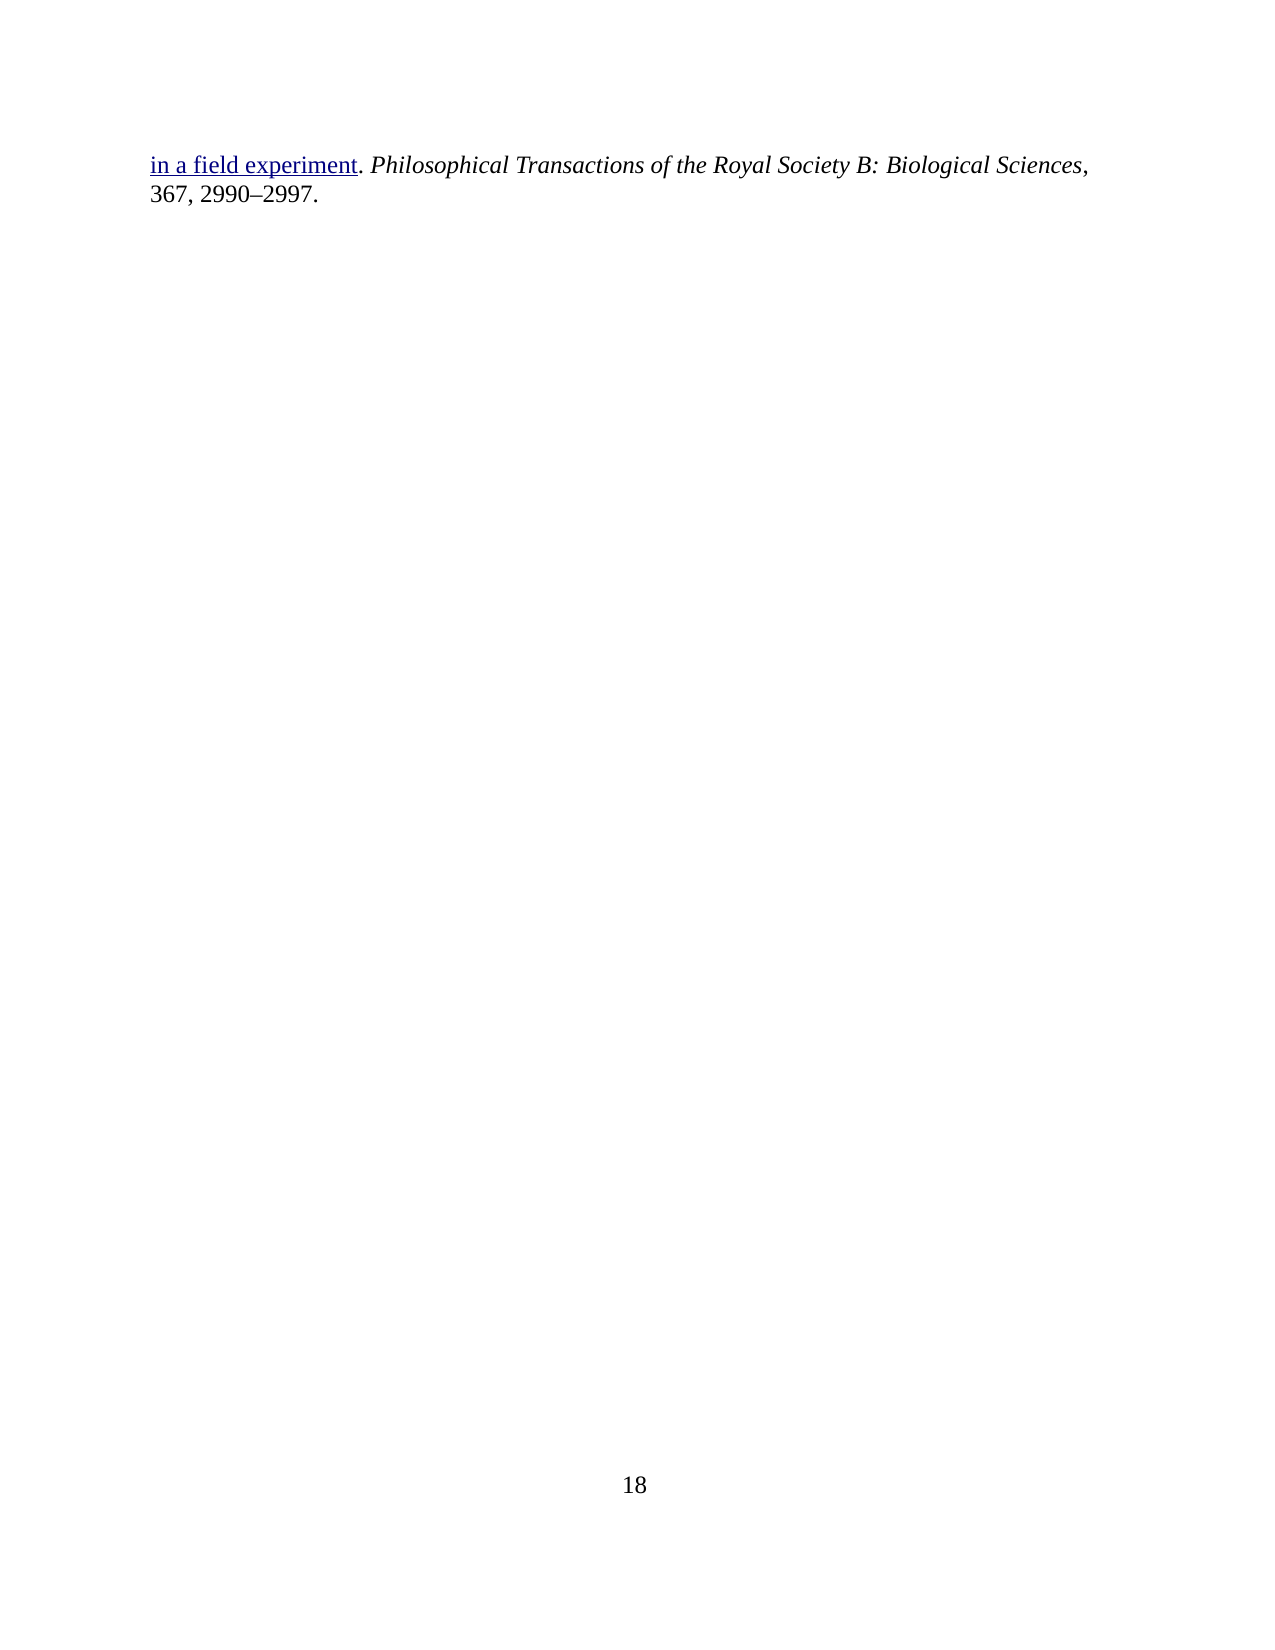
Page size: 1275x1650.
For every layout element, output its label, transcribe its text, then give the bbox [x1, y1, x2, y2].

text in a field experiment. Philosophical Transactions of the Royal Society B: Biological Sciences, 367, 2990–2997. [150, 150, 1125, 207]
